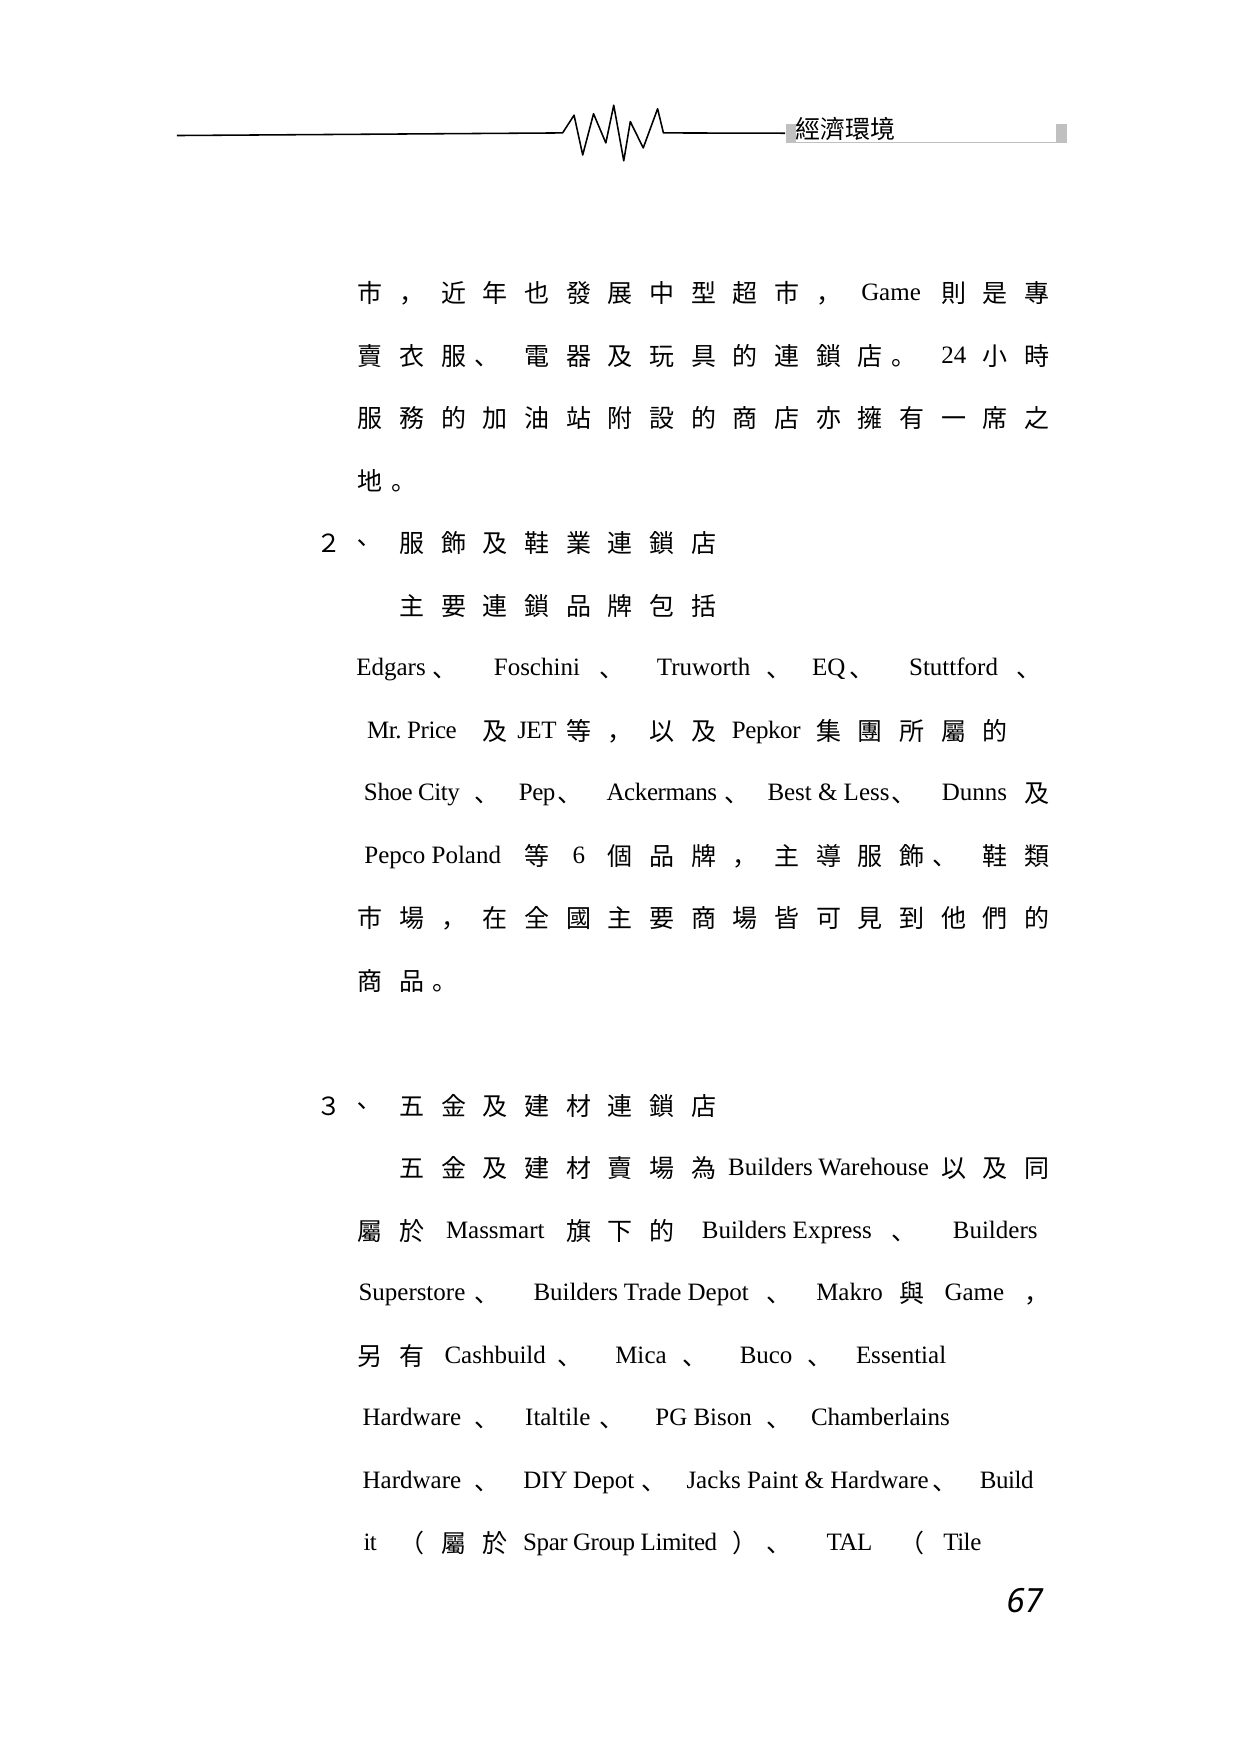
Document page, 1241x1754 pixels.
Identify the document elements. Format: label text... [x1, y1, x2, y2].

text 五金及建材賣場為Builders Warehouse以及同屬於Massmart旗下的Builders Express、Builders Superstore、Builders Trade Depot、Makro與Game，另有Cashbuild、Mica、Buco、Essential Hardware、Italtile、PG Bison、Chamberlains Hardware、DIY Depot、Jacks Paint & Hardware、Build it（屬於Spar Group Limited）、TAL（Tile [330, 1125, 1058, 1563]
text ２、服飾及鞋業連鎖店 [281, 500, 1058, 563]
text 主要連鎖品牌包括Edgars、Foschini、Truworth、EQ、Stuttford、Mr. Price及JET等，以及Pepkor集團所屬的Shoe City、Pep、Ackermans、Best & Less、Dunns及Pepco Poland等6個品牌，主導服飾、鞋類市場，在全國主要商場皆可見到他們的商品。 [330, 563, 1058, 1000]
text 市，近年也發展中型超市，Game則是專賣衣服、電器及玩具的連鎖店。24小時服務的加油站附設的商店亦擁有一席之地。 [330, 250, 1058, 500]
text ３、五金及建材連鎖店 [281, 1063, 1058, 1125]
